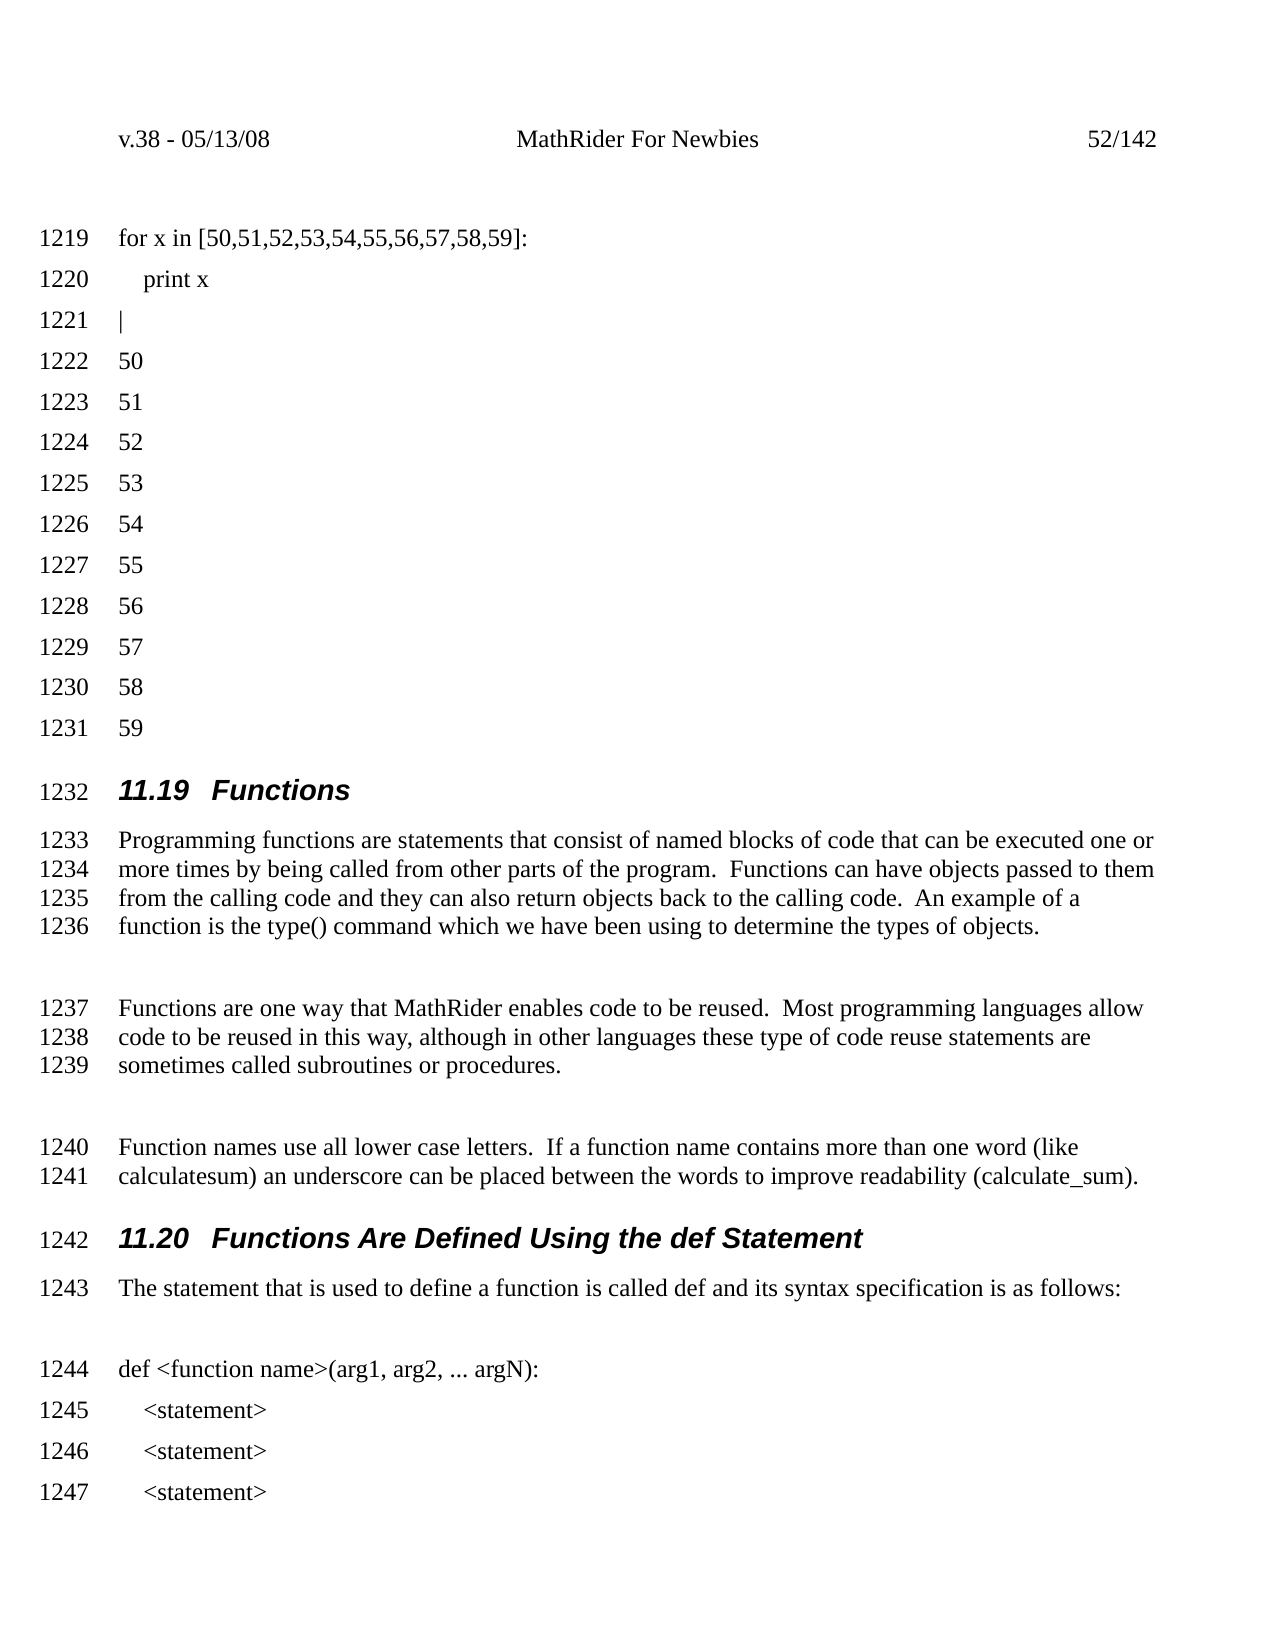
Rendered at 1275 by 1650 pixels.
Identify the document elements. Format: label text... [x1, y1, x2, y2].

text Functions are one way that MathRider enables code to be reused. Most programming languages allow code to be reused in this way, although in other languages these type of code reuse statements are sometimes called subroutines or procedures. [118, 993, 1157, 1079]
text <statement> [118, 1395, 1157, 1424]
text | [118, 305, 1157, 334]
text 54 [118, 509, 1157, 538]
text print x [118, 264, 1157, 293]
text for x in [50,51,52,53,54,55,56,57,58,59]: [118, 223, 1157, 252]
subtitle Functions [118, 773, 1157, 807]
text 53 [118, 468, 1157, 497]
text Function names use all lower case letters. If a function name contains more than one word (like calculatesum) an underscore can be placed between the words to improve readability (calculate_sum). [118, 1132, 1157, 1190]
text 55 [118, 550, 1157, 579]
text 50 [118, 346, 1157, 374]
text 59 [118, 713, 1157, 742]
text 51 [118, 387, 1157, 415]
text The statement that is used to define a function is called def and its syntax specification is as follows: [118, 1273, 1157, 1302]
subtitle Functions Are Defined Using the def Statement [118, 1221, 1157, 1254]
text 52 [118, 427, 1157, 456]
text <statement> [118, 1477, 1157, 1506]
text 57 [118, 632, 1157, 660]
text 56 [118, 591, 1157, 619]
text <statement> [118, 1436, 1157, 1465]
text def <function name>(arg1, arg2, ... argN): [118, 1354, 1157, 1383]
text Programming functions are statements that consist of named blocks of code that can be executed one or more times by being called from other parts of the program. Functions can have objects passed to them from the calling code and they can also return objects back to the calling code. An example of a function is the type() command which we have been using to determine the types of objects. [118, 825, 1157, 940]
text 58 [118, 672, 1157, 701]
